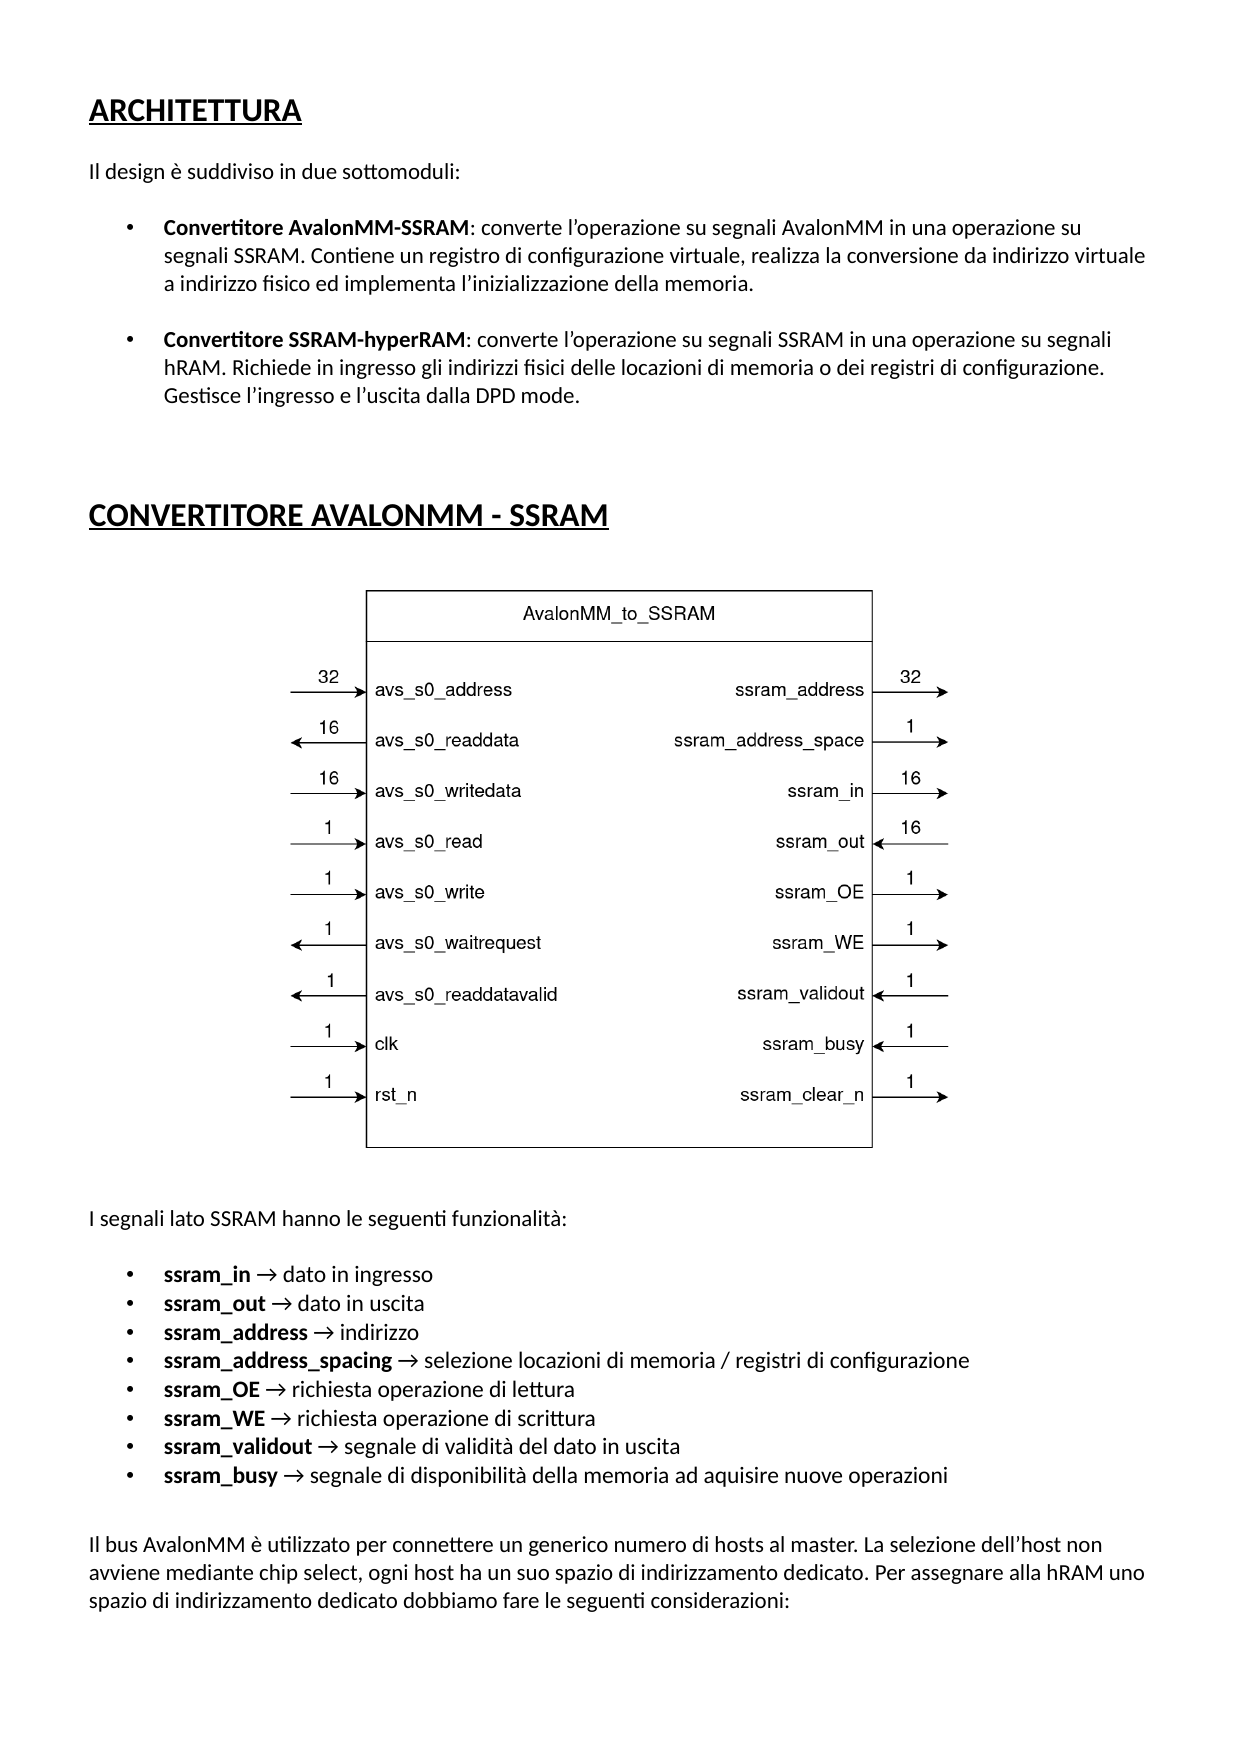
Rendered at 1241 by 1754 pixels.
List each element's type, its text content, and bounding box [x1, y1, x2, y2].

list ssram_address_spacing → selezione locazioni di memoria / registri di configurazione [126, 1346, 1152, 1374]
list ssram_in → dato in ingresso [126, 1260, 1152, 1288]
list Convertitore AvalonMM-SSRAM: converte l’operazione su segnali AvalonMM in una operazione su segnali SSRAM. Contiene un registro di configurazione virtuale, realizza la conversione da indirizzo virtuale a indirizzo fisico ed implementa l’inizializzazione della memoria. [126, 213, 1152, 297]
text Il bus AvalonMM è utilizzato per connettere un generico numero di hosts al master. La selezione dell’host non avviene mediante chip select, ogni host ha un suo spazio di indirizzamento dedicato. Per assegnare alla hRAM uno spazio di indirizzamento dedicato dobbiamo fare le seguenti considerazioni: [89, 1530, 1152, 1614]
text ARCHITETTURA [89, 89, 1152, 129]
list ssram_validout → segnale di validità del dato in uscita [126, 1432, 1152, 1460]
picture [281, 590, 959, 1148]
text I segnali lato SSRAM hanno le seguenti funzionalità: [89, 1204, 1152, 1232]
text Il design è suddiviso in due sottomoduli: [89, 157, 1152, 185]
list Convertitore SSRAM-hyperRAM: converte l’operazione su segnali SSRAM in una operazione su segnali hRAM. Richiede in ingresso gli indirizzi fisici delle locazioni di memoria o dei registri di configurazione. Gestisce l’ingresso e l’uscita dalla DPD mode. [126, 326, 1152, 409]
list ssram_busy → segnale di disponibilità della memoria ad aquisire nuove operazioni [126, 1460, 1152, 1489]
list ssram_OE → richiesta operazione di lettura [126, 1374, 1152, 1403]
list ssram_out → dato in uscita [126, 1288, 1152, 1317]
list ssram_address → indirizzo [126, 1317, 1152, 1346]
list ssram_WE → richiesta operazione di scrittura [126, 1403, 1152, 1432]
text CONVERTITORE AVALONMM - SSRAM [89, 494, 1152, 534]
